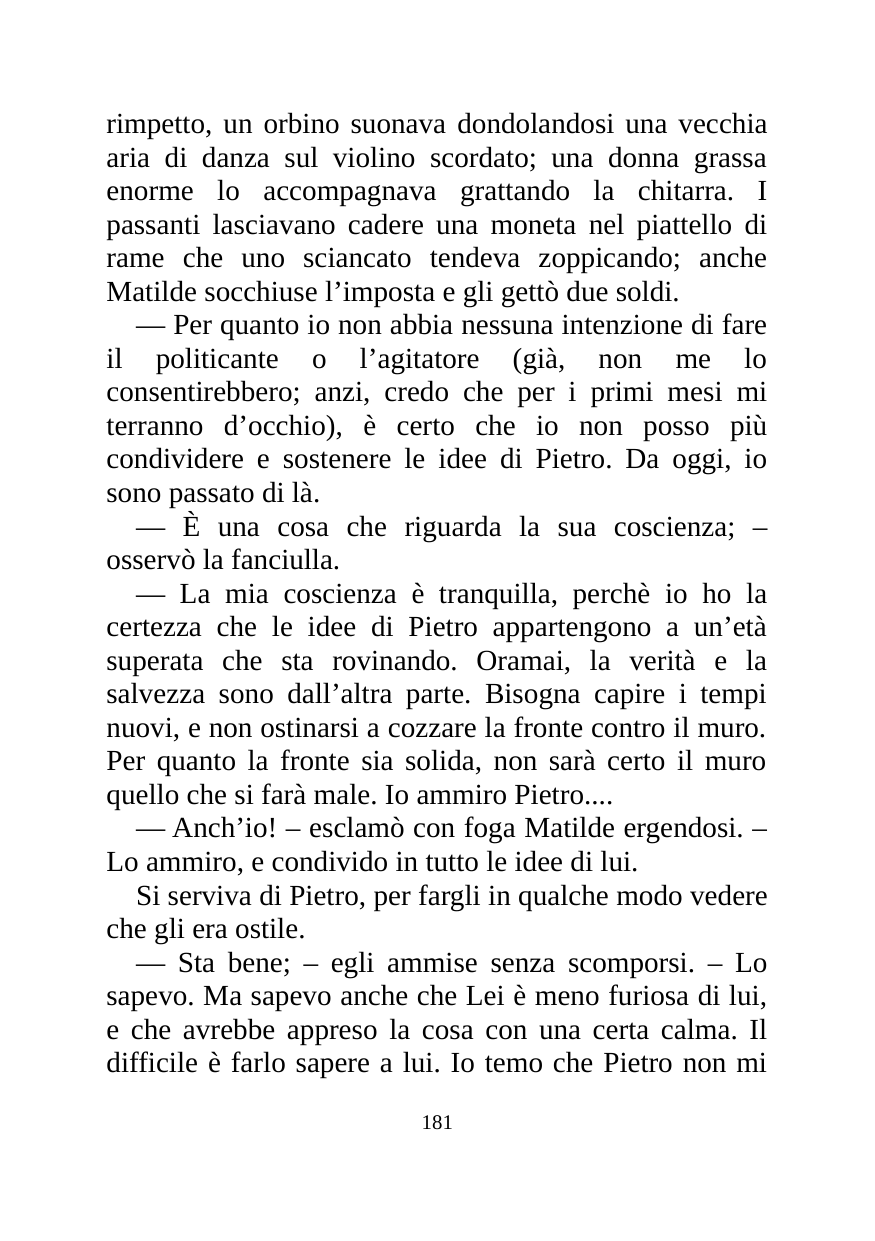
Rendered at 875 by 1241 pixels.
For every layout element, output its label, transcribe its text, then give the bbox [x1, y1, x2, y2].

text — Anch’io! – esclamò con foga Matilde ergendosi. – Lo ammiro, e condivido in tutto le idee di lui. [106, 811, 768, 878]
text — La mia coscienza è tranquilla, perchè io ho la certezza che le idee di Pietro appartengono a un’età superata che sta rovinando. Oramai, la verità e la salvezza sono dall’altra parte. Bisogna capire i tempi nuovi, e non ostinarsi a cozzare la fronte contro il muro. Per quanto la fronte sia solida, non sarà certo il muro quello che si farà male. Io ammiro Pietro.... [106, 576, 768, 811]
text — Per quanto io non abbia nessuna intenzione di fare il politicante o l’agitatore (già, non me lo consentirebbero; anzi, credo che per i primi mesi mi terranno d’occhio), è certo che io non posso più condividere e sostenere le idee di Pietro. Da oggi, io sono passato di là. [106, 307, 768, 509]
text — Sta bene; – egli ammise senza scomporsi. – Lo sapevo. Ma sapevo anche che Lei è meno furiosa di lui, e che avrebbe appreso la cosa con una certa calma. Il difficile è farlo sapere a lui. Io temo che Pietro non mi [106, 945, 768, 1079]
text — È una cosa che riguarda la sua coscienza; – osservò la fanciulla. [106, 509, 768, 576]
text Si serviva di Pietro, per fargli in qualche modo vedere che gli era ostile. [106, 878, 768, 945]
text rimpetto, un orbino suonava dondolandosi una vecchia aria di danza sul violino scordato; una donna grassa enorme lo accompagnava grattando la chitarra. I passanti lasciavano cadere una moneta nel piattello di rame che uno sciancato tendeva zoppicando; anche Matilde socchiuse l’imposta e gli gettò due soldi. [106, 106, 768, 307]
